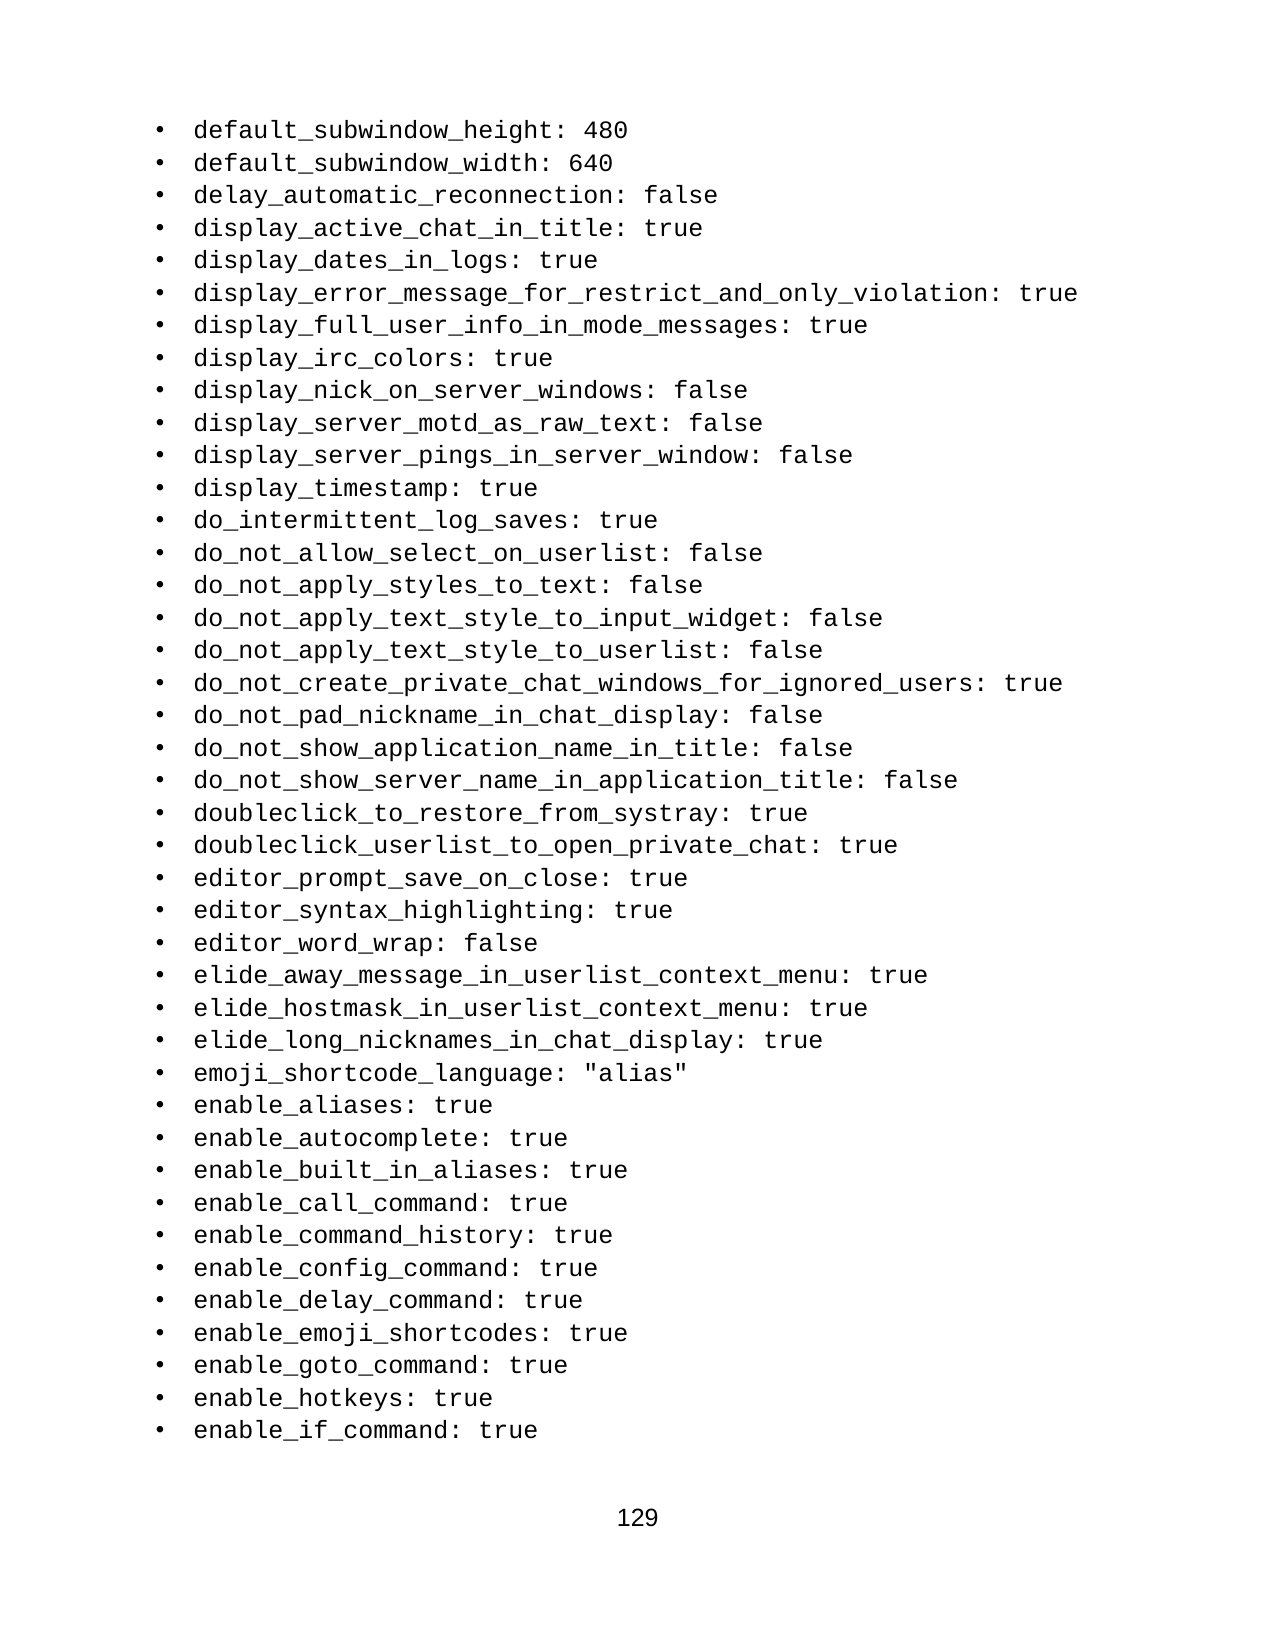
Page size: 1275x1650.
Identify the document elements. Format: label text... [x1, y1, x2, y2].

list enable_if_command: true [156, 1418, 1157, 1446]
list display_dates_in_logs: true [156, 248, 1157, 276]
list display_timestamp: true [156, 476, 1157, 504]
list do_not_apply_styles_to_text: false [156, 573, 1157, 601]
list default_subwindow_width: 640 [156, 151, 1157, 179]
list doubleclick_to_restore_from_systray: true [156, 801, 1157, 829]
list enable_autocomplete: true [156, 1126, 1157, 1154]
list enable_call_command: true [156, 1191, 1157, 1219]
list display_error_message_for_restrict_and_only_violation: true [156, 281, 1157, 309]
list elide_away_message_in_userlist_context_menu: true [156, 963, 1157, 991]
list do_intermittent_log_saves: true [156, 508, 1157, 536]
list enable_aliases: true [156, 1093, 1157, 1121]
list elide_long_nicknames_in_chat_display: true [156, 1028, 1157, 1056]
list display_nick_on_server_windows: false [156, 378, 1157, 406]
list do_not_pad_nickname_in_chat_display: false [156, 703, 1157, 731]
list do_not_allow_select_on_userlist: false [156, 541, 1157, 569]
list do_not_show_application_name_in_title: false [156, 736, 1157, 764]
list delay_automatic_reconnection: false [156, 183, 1157, 211]
list editor_word_wrap: false [156, 931, 1157, 959]
list enable_built_in_aliases: true [156, 1158, 1157, 1186]
list do_not_apply_text_style_to_userlist: false [156, 638, 1157, 666]
list display_irc_colors: true [156, 346, 1157, 374]
list editor_prompt_save_on_close: true [156, 866, 1157, 894]
list do_not_show_server_name_in_application_title: false [156, 768, 1157, 796]
list enable_emoji_shortcodes: true [156, 1321, 1157, 1349]
list do_not_apply_text_style_to_input_widget: false [156, 606, 1157, 634]
list default_subwindow_height: 480 [156, 118, 1157, 146]
list elide_hostmask_in_userlist_context_menu: true [156, 996, 1157, 1024]
list enable_hotkeys: true [156, 1386, 1157, 1414]
list display_server_motd_as_raw_text: false [156, 411, 1157, 439]
list enable_config_command: true [156, 1256, 1157, 1284]
list doubleclick_userlist_to_open_private_chat: true [156, 833, 1157, 861]
list display_server_pings_in_server_window: false [156, 443, 1157, 471]
list enable_goto_command: true [156, 1353, 1157, 1381]
list display_full_user_info_in_mode_messages: true [156, 313, 1157, 341]
list do_not_create_private_chat_windows_for_ignored_users: true [156, 671, 1157, 699]
list emoji_shortcode_language: "alias" [156, 1061, 1157, 1089]
list enable_delay_command: true [156, 1288, 1157, 1316]
list enable_command_history: true [156, 1223, 1157, 1251]
list editor_syntax_highlighting: true [156, 898, 1157, 926]
list display_active_chat_in_title: true [156, 216, 1157, 244]
